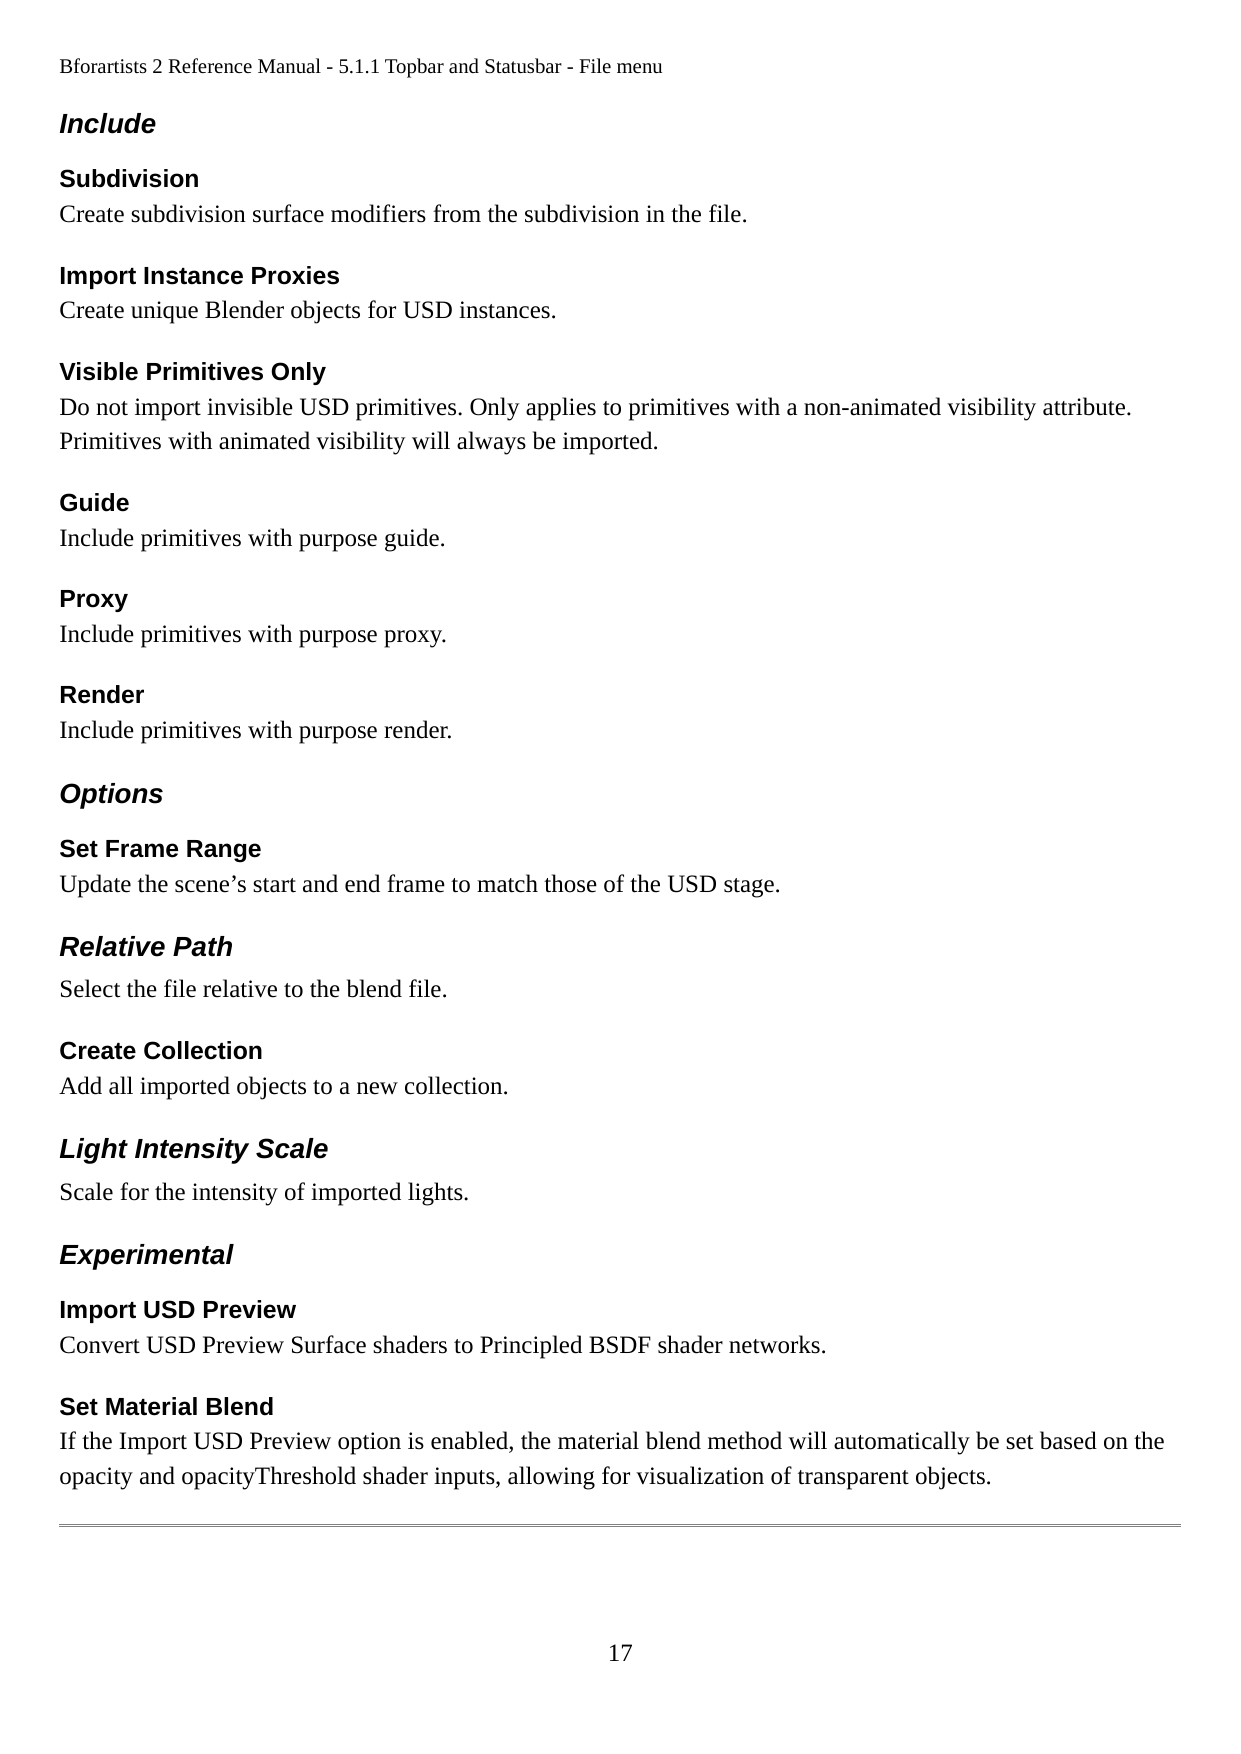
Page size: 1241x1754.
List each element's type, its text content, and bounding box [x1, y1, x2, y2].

text Include primitives with purpose render. [59, 715, 1181, 744]
subtitle Include [59, 107, 1181, 139]
subtitle Experimental [59, 1238, 1181, 1270]
text Include primitives with purpose proxy. [59, 619, 1181, 648]
text Select the file relative to the blend file. [59, 974, 1181, 1003]
subtitle Import Instance Proxies [59, 261, 1181, 289]
subtitle Visible Primitives Only [59, 357, 1181, 386]
subtitle Subdivision [59, 164, 1181, 193]
text Convert USD Preview Surface shaders to Principled BSDF shader networks. [59, 1330, 1181, 1359]
text Update the scene’s start and end frame to match those of the USD stage. [59, 869, 1181, 897]
subtitle Render [59, 681, 1181, 709]
text If the Import USD Preview option is enabled, the material blend method will automatically be set based on the opacity and opacityThreshold shader inputs, allowing for visualization of transparent objects. [59, 1426, 1181, 1490]
subtitle Options [59, 777, 1181, 809]
subtitle Set Frame Range [59, 834, 1181, 862]
subtitle Light Intensity Scale [59, 1132, 1181, 1164]
subtitle Set Material Blend [59, 1392, 1181, 1420]
text Add all imported objects to a new collection. [59, 1071, 1181, 1100]
subtitle Import USD Preview [59, 1295, 1181, 1324]
text Create unique Blender objects for USD instances. [59, 296, 1181, 324]
text Create subdivision surface modifiers from the subdivision in the file. [59, 199, 1181, 228]
subtitle Proxy [59, 584, 1181, 613]
subtitle Relative Path [59, 930, 1181, 962]
subtitle Create Collection [59, 1036, 1181, 1065]
subtitle Guide [59, 488, 1181, 516]
text Scale for the intensity of imported lights. [59, 1177, 1181, 1206]
text Include primitives with purpose guide. [59, 523, 1181, 551]
text Do not import invisible USD primitives. Only applies to primitives with a non-animated visibility attribute. Primitives with animated visibility will always be imported. [59, 392, 1181, 455]
